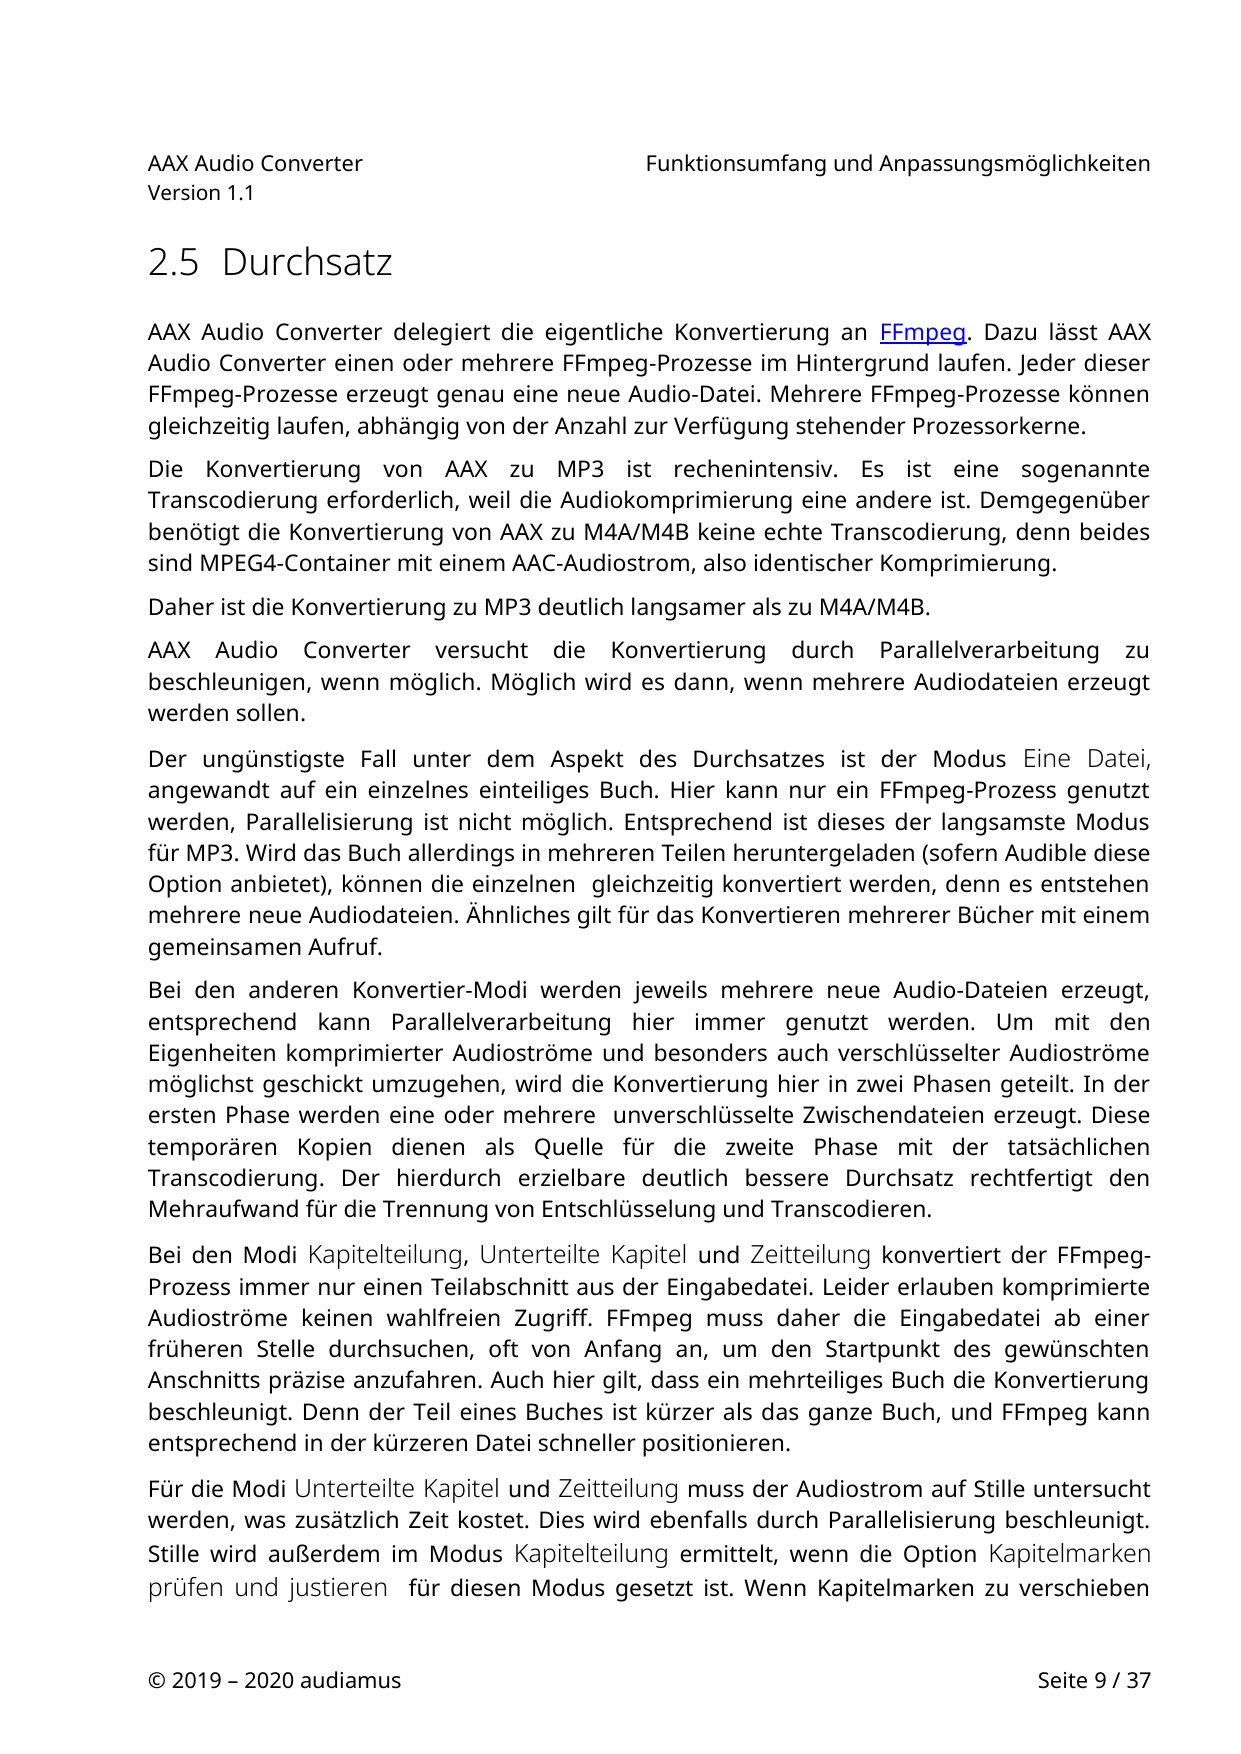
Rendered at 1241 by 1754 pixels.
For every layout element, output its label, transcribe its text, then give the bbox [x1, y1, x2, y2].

text Bei den Modi Kapitelteilung, Unterteilte Kapitel und Zeitteilung konvertiert der FFmpeg-Prozess immer nur einen Teilabschnitt aus der Eingabedatei. Leider erlauben komprimierte Audioströme keinen wahlfreien Zugriff. FFmpeg muss daher die Eingabedatei ab einer früheren Stelle durchsuchen, oft von Anfang an, um den Startpunkt des gewünschten Anschnitts präzise anzufahren. Auch hier gilt, dass ein mehrteiliges Buch die Konvertierung beschleunigt. Denn der Teil eines Buches ist kürzer als das ganze Buch, und FFmpeg kann entsprechend in der kürzeren Datei schneller positionieren. [148, 1237, 1152, 1458]
text Der ungünstigste Fall unter dem Aspekt des Durchsatzes ist der Modus Eine Datei, angewandt auf ein einzelnes einteiliges Buch. Hier kann nur ein FFmpeg-Prozess genutzt werden, Parallelisierung ist nicht möglich. Entsprechend ist dieses der langsamste Modus für MP3. Wird das Buch allerdings in mehreren Teilen heruntergeladen (sofern Audible diese Option anbietet), können die einzelnen gleichzeitig konvertiert werden, denn es entstehen mehrere neue Audiodateien. Ähnliches gilt für das Konvertieren mehrerer Bücher mit einem gemeinsamen Aufruf. [148, 740, 1152, 962]
subtitle Durchsatz [148, 235, 1152, 286]
text AAX Audio Converter versucht die Konvertierung durch Parallelverarbeitung zu beschleunigen, wenn möglich. Möglich wird es dann, wenn mehrere Audiodateien erzeugt werden sollen. [148, 634, 1152, 728]
text Bei den anderen Konvertier-Modi werden jeweils mehrere neue Audio-Dateien erzeugt, entsprechend kann Parallelverarbeitung hier immer genutzt werden. Um mit den Eigenheiten komprimierter Audioströme und besonders auch verschlüsselter Audioströme möglichst geschickt umzugehen, wird die Konvertierung hier in zwei Phasen geteilt. In der ersten Phase werden eine oder mehrere unverschlüsselte Zwischendateien erzeugt. Diese temporären Kopien dienen als Quelle für die zweite Phase mit der tatsächlichen Transcodierung. Der hierdurch erzielbare deutlich bessere Durchsatz rechtfertigt den Mehraufwand für die Trennung von Entschlüsselung und Transcodieren. [148, 974, 1152, 1224]
text AAX Audio Converter delegiert die eigentliche Konvertierung an FFmpeg. Dazu lässt AAX Audio Converter einen oder mehrere FFmpeg-Prozesse im Hintergrund laufen. Jeder dieser FFmpeg-Prozesse erzeugt genau eine neue Audio-Datei. Mehrere FFmpeg-Prozesse können gleichzeitig laufen, abhängig von der Anzahl zur Verfügung stehender Prozessorkerne. [148, 316, 1152, 441]
text Für die Modi Unterteilte Kapitel und Zeitteilung muss der Audiostrom auf Stille untersucht werden, was zusätzlich Zeit kostet. Dies wird ebenfalls durch Parallelisierung beschleunigt. Stille wird außerdem im Modus Kapitelteilung ermittelt, wenn die Option Kapitelmarken prüfen und justieren für diesen Modus gesetzt ist. Wenn Kapitelmarken zu verschieben [148, 1471, 1152, 1604]
text Daher ist die Konvertierung zu MP3 deutlich langsamer als zu M4A/M4B. [148, 591, 1152, 622]
text Die Konvertierung von AAX zu MP3 ist rechenintensiv. Es ist eine sogenannte Transcodierung erforderlich, weil die Audiokomprimierung eine andere ist. Demgegenüber benötigt die Konvertierung von AAX zu M4A/M4B keine echte Transcodierung, denn beides sind MPEG4-Container mit einem AAC-Audiostrom, also identischer Komprimierung. [148, 453, 1152, 578]
